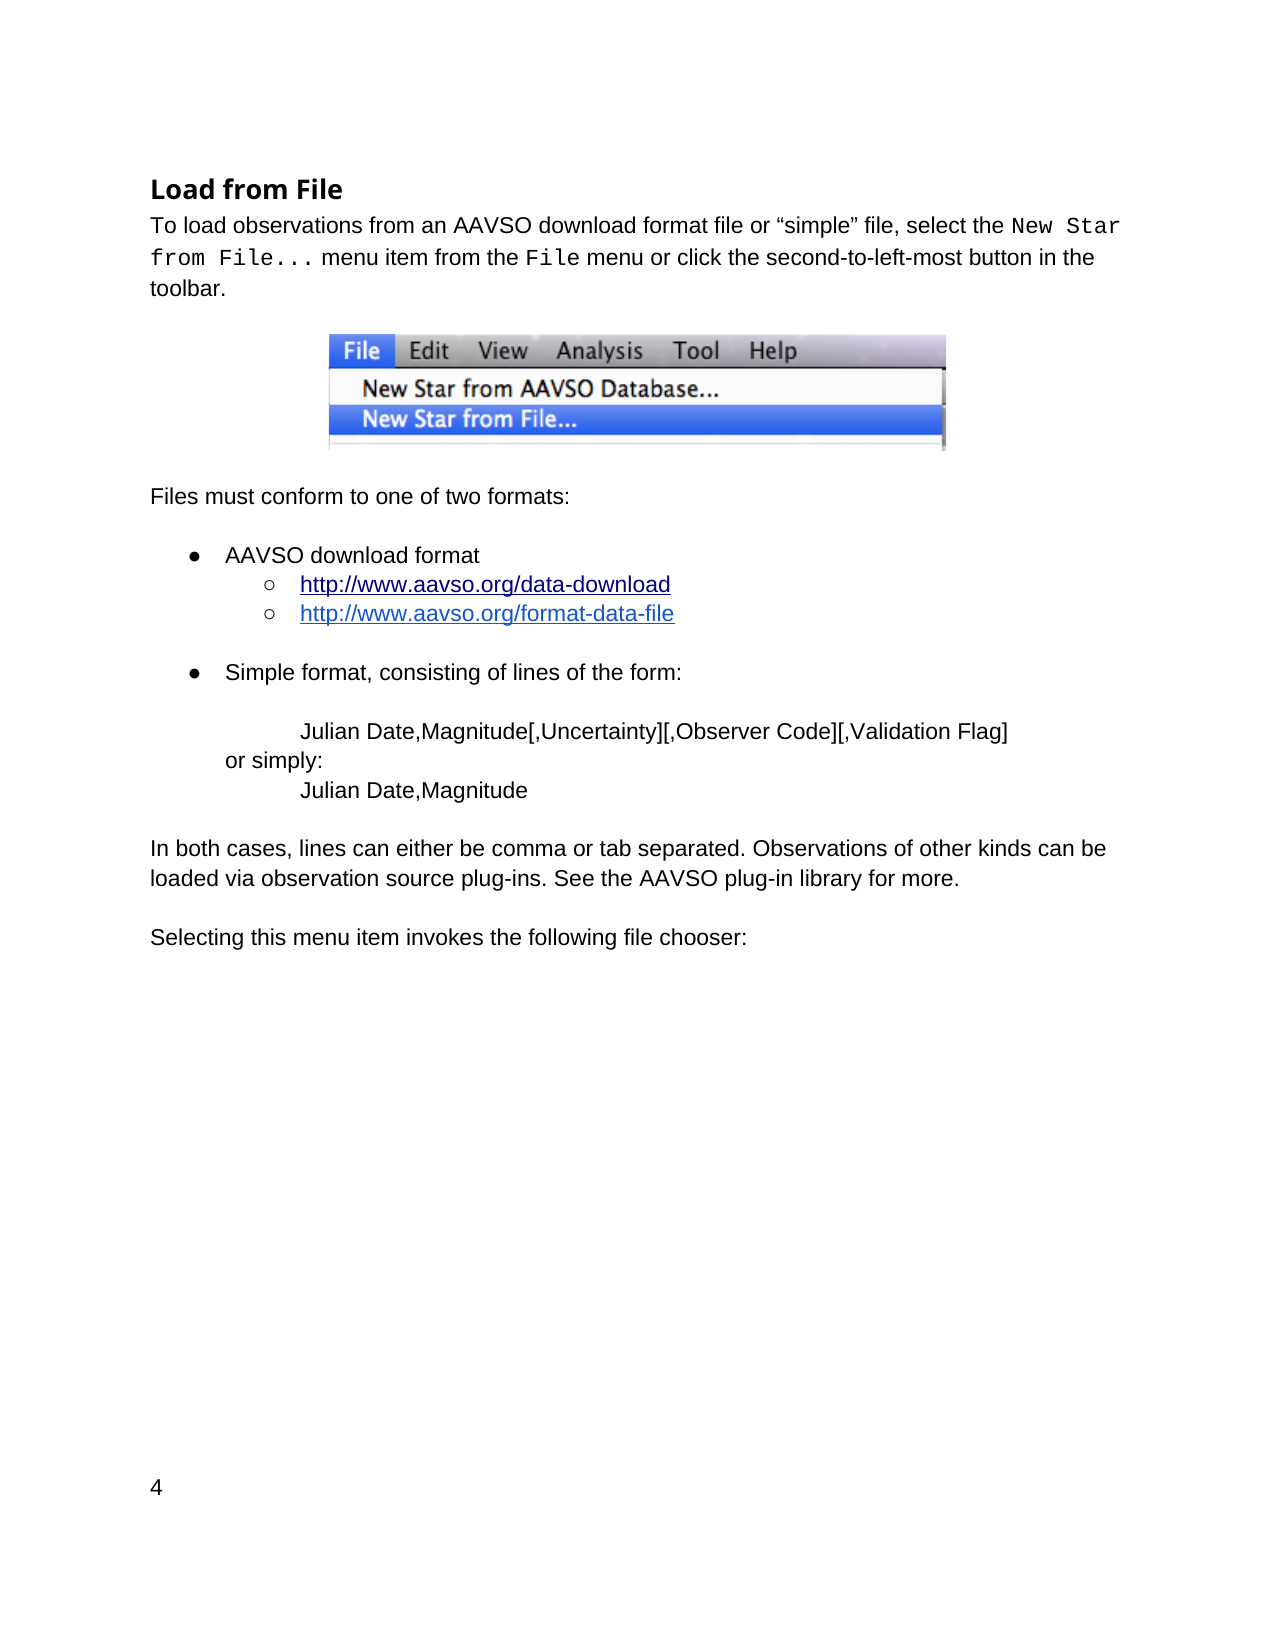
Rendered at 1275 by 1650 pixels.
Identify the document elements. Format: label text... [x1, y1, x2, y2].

text Selecting this menu item invokes the following file chooser: [150, 924, 1125, 950]
subtitle Load from File [150, 171, 1125, 208]
text Files must conform to one of two formats: [150, 483, 1125, 509]
picture [328, 334, 947, 451]
list http://www.aavso.org/format-data-file [262, 601, 1125, 627]
list Simple format, consisting of lines of the form: [187, 660, 1125, 685]
text Julian Date,Magnitude [225, 777, 1125, 803]
text To load observations from an AAVSO download format file or “simple” file, select the New Star from File... menu item from the File menu or click the second-to-left-most button in the toolbar. [150, 213, 1125, 302]
text Julian Date,Magnitude[,Uncertainty][,Observer Code][,Validation Flag] [300, 718, 1125, 744]
list AAVSO download format [187, 542, 1125, 568]
text In both cases, lines can either be comma or tab separated. Observations of other kinds can be loaded via observation source plug-ins. See the AAVSO plug-in library for more. [150, 836, 1125, 891]
list http://www.aavso.org/data-download [262, 572, 1125, 597]
text or simply: [150, 748, 1125, 773]
